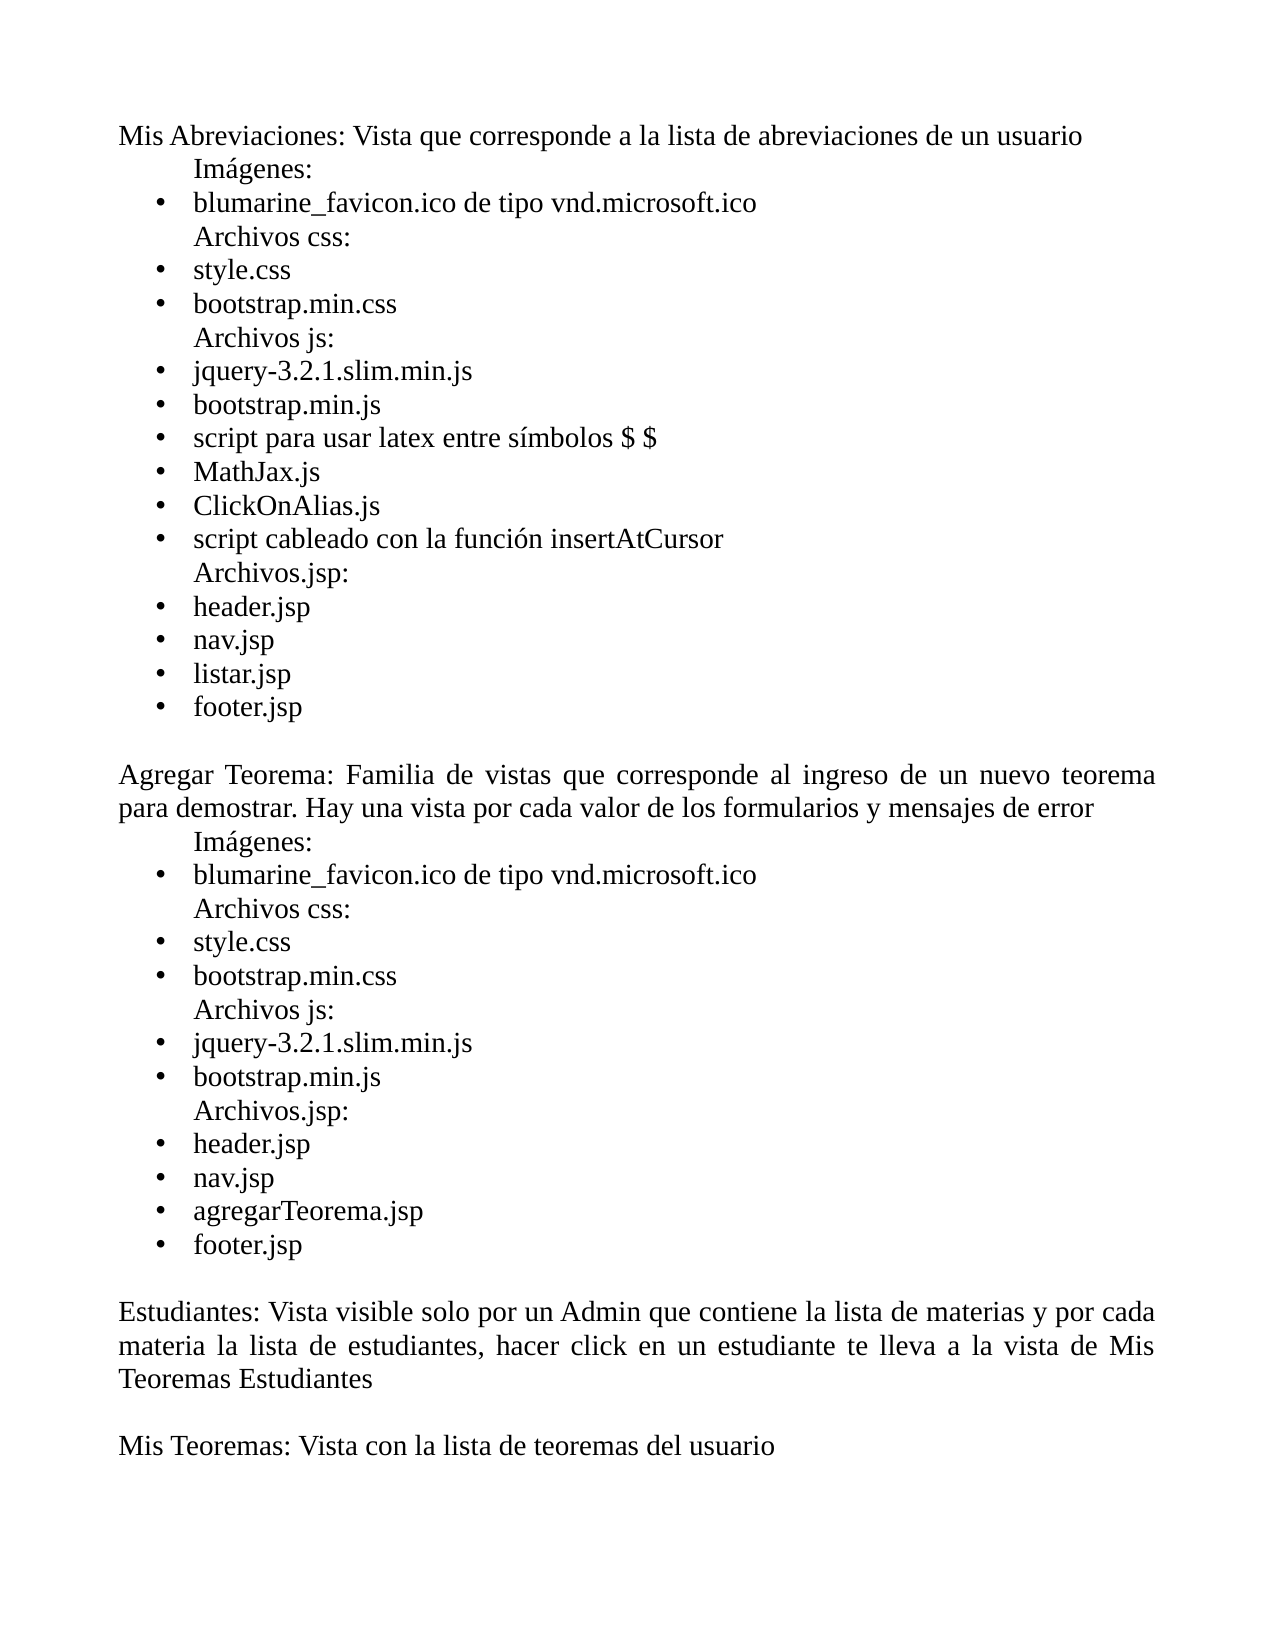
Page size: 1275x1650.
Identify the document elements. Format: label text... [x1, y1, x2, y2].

list bootstrap.min.js [156, 1059, 1157, 1093]
list Archivos.jsp: [156, 1093, 1157, 1126]
list script cableado con la función insertAtCursor [156, 521, 1157, 555]
list Imágenes: [156, 824, 1157, 857]
text Mis Abreviaciones: Vista que corresponde a la lista de abreviaciones de un usuario [118, 118, 1157, 152]
list Archivos css: [156, 891, 1157, 924]
list bootstrap.min.css [156, 286, 1157, 320]
list Imágenes: [156, 152, 1157, 185]
list header.jsp [156, 1126, 1157, 1160]
list jquery-3.2.1.slim.min.js [156, 1025, 1157, 1059]
list jquery-3.2.1.slim.min.js [156, 353, 1157, 387]
list style.css [156, 252, 1157, 286]
list agregarTeorema.jsp [156, 1193, 1157, 1227]
list Archivos js: [156, 992, 1157, 1025]
list listar.jsp [156, 656, 1157, 689]
list header.jsp [156, 589, 1157, 622]
list bootstrap.min.js [156, 387, 1157, 421]
list footer.jsp [156, 689, 1157, 723]
list bootstrap.min.css [156, 958, 1157, 992]
list MathJax.js [156, 454, 1157, 488]
list nav.jsp [156, 622, 1157, 656]
list ClickOnAlias.js [156, 488, 1157, 521]
text Agregar Teorema: Familia de vistas que corresponde al ingreso de un nuevo teorema para demostrar. Hay una vista por cada valor de los formularios y mensajes de error [118, 757, 1157, 824]
list nav.jsp [156, 1160, 1157, 1193]
list blumarine_favicon.ico de tipo vnd.microsoft.ico [156, 857, 1157, 891]
list script para usar latex entre símbolos $ $ [156, 421, 1157, 454]
list style.css [156, 924, 1157, 958]
list Archivos.jsp: [156, 555, 1157, 589]
list footer.jsp [156, 1227, 1157, 1261]
text Mis Teoremas: Vista con la lista de teoremas del usuario [118, 1428, 1157, 1462]
text Estudiantes: Vista visible solo por un Admin que contiene la lista de materias y por cada materia la lista de estudiantes, hacer click en un estudiante te lleva a la vista de Mis Teoremas Estudiantes [118, 1294, 1157, 1395]
list Archivos css: [156, 219, 1157, 252]
list blumarine_favicon.ico de tipo vnd.microsoft.ico [156, 185, 1157, 219]
list Archivos js: [156, 320, 1157, 353]
